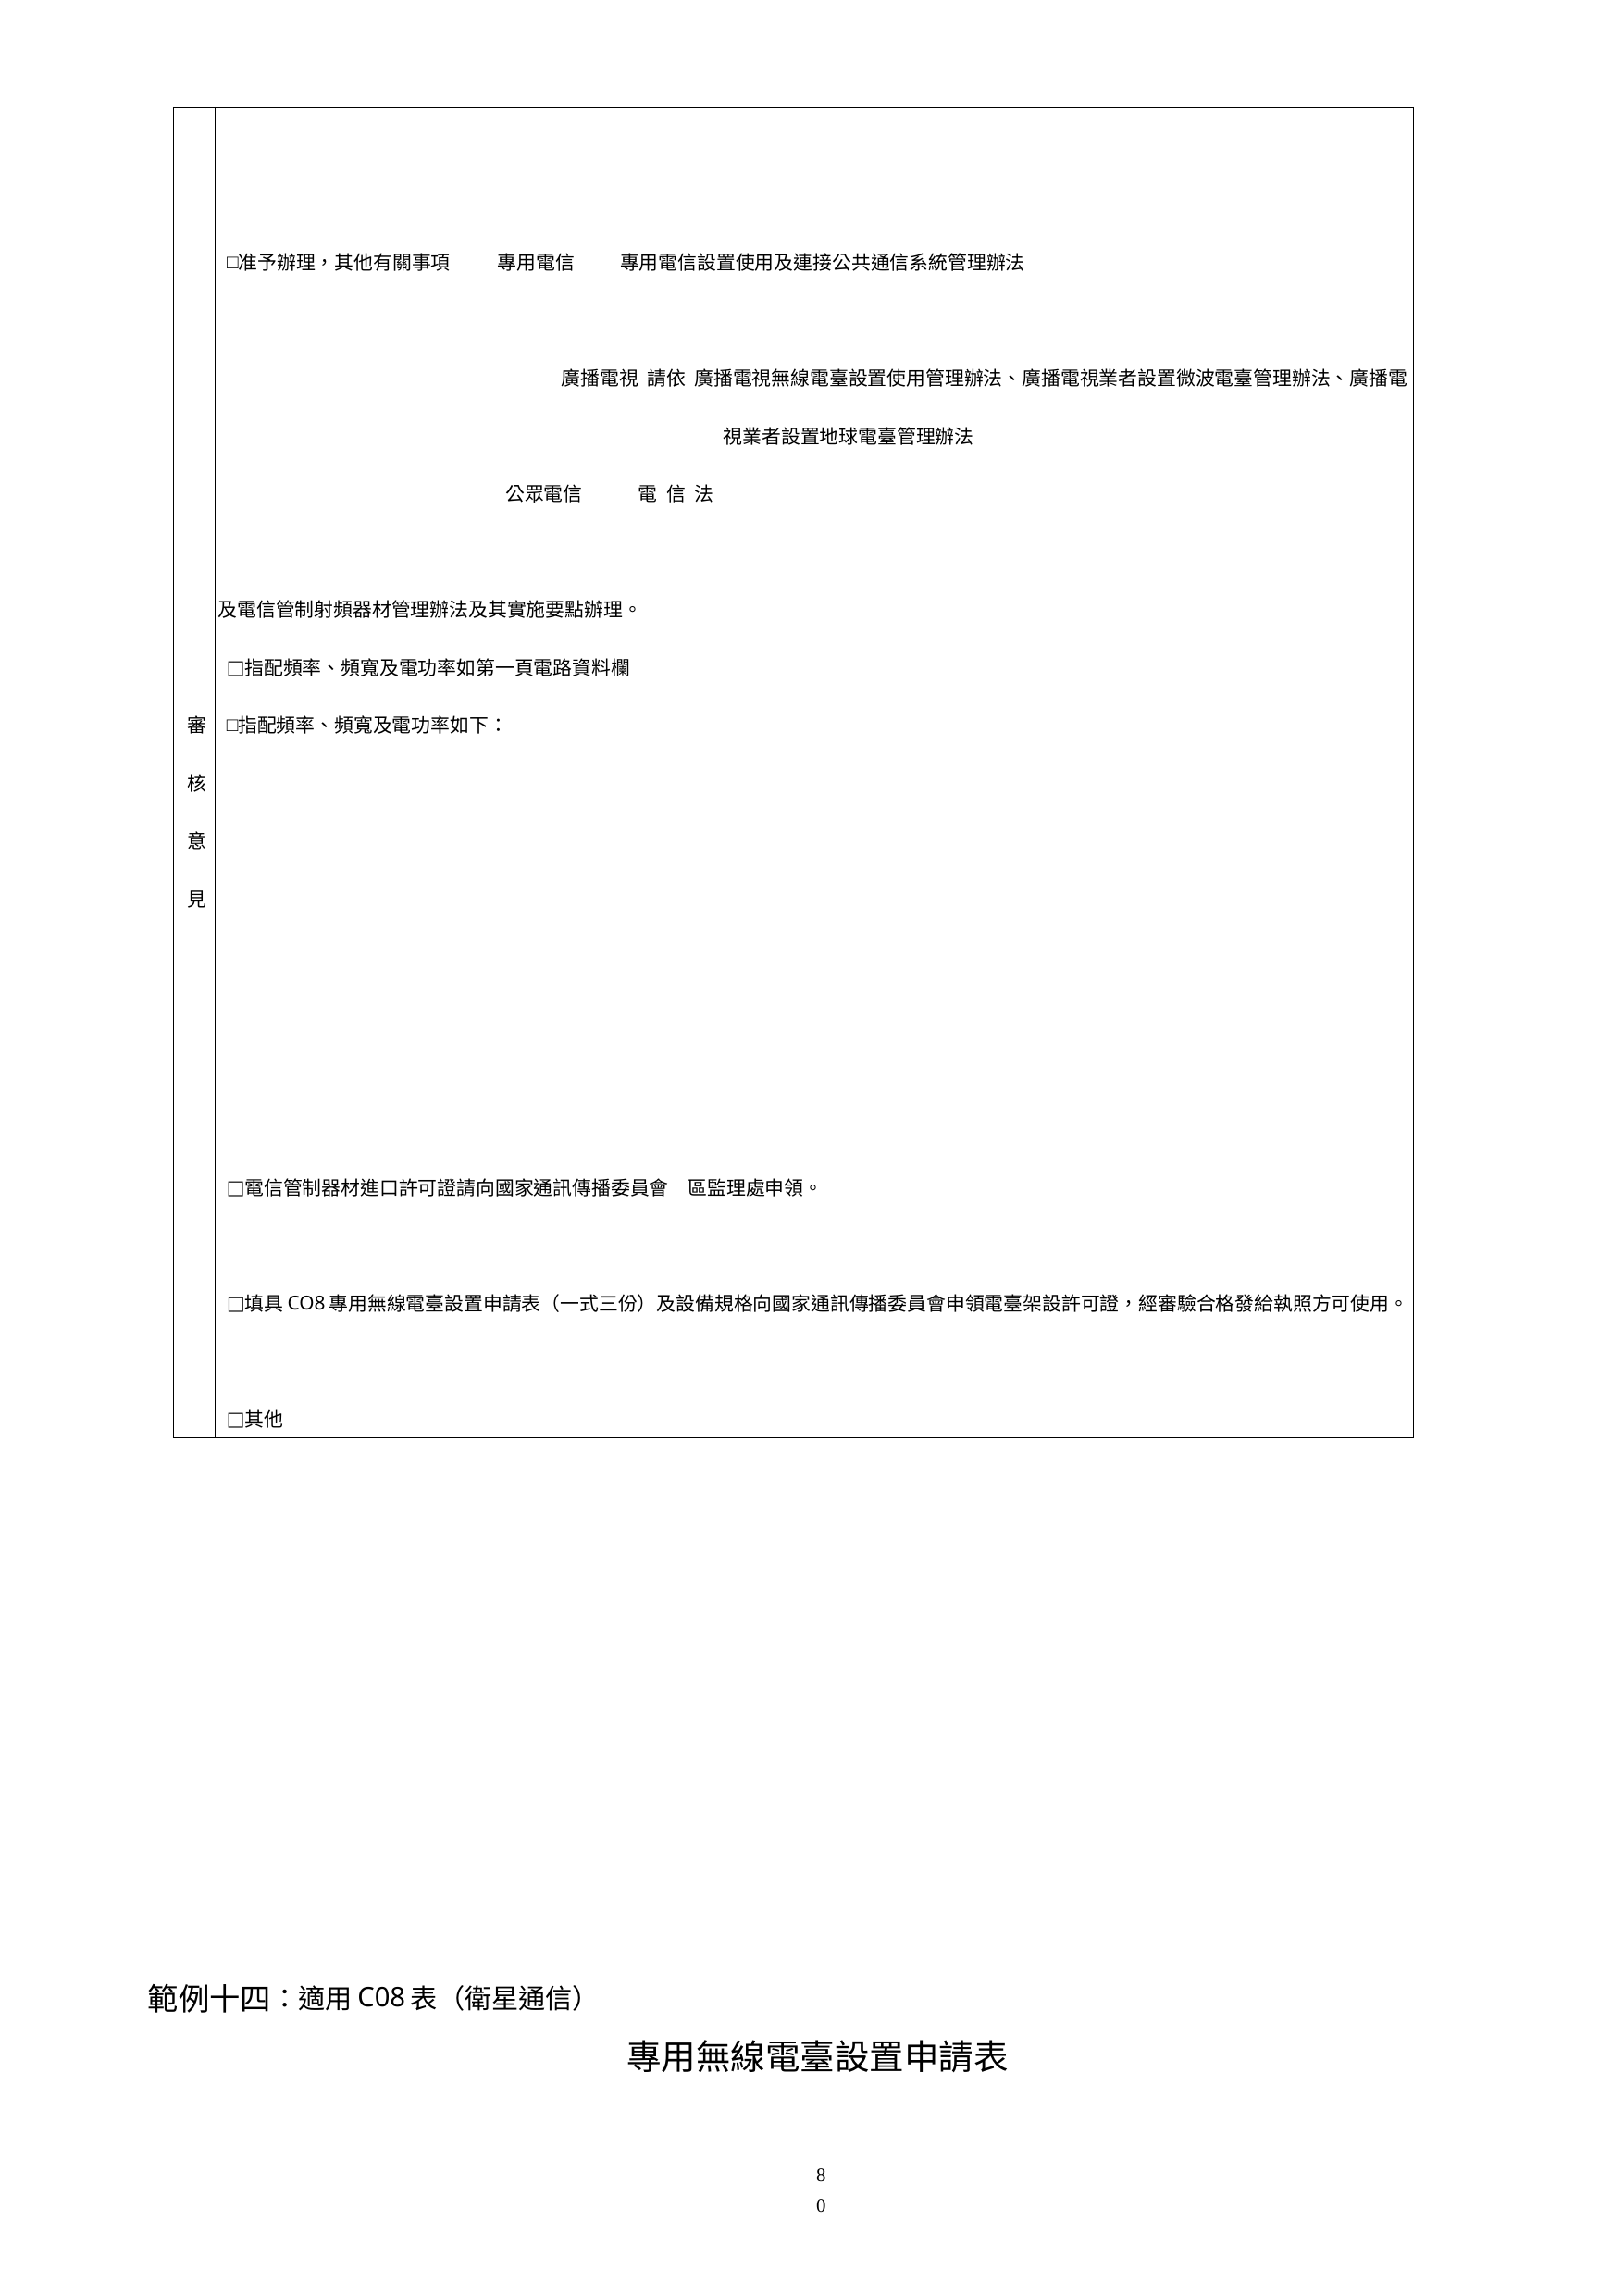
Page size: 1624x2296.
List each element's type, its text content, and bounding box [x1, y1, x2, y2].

text 專用無線電臺設置申請表 [147, 2016, 1486, 2074]
text 範例十四：適用C08表（衛星通信） [147, 1958, 1486, 2016]
table_cell 審核意見 [174, 108, 215, 1437]
table_cell [1414, 107, 1460, 1437]
table_cell □准予辦理，其他有關事項 專用電信 專用電信設置使用及連接公共通信系統管理辦法 廣播電視 請依 廣播電視無線電臺設置使用管理辦法、廣播電視業者設置微波電臺管理辦法、廣播電視業者設置地球電臺管理辦法 公眾電信 電 信 法 及電信管制射頻器材管理辦法及其實施要點辦理。 □指配頻率、頻寬及電功率如第一頁電路資料欄 □指配頻率、頻寬及電功率如下： □電信管制器材進口許可證請向國家通訊傳播委員會 區監理處申領。 □填具CO8專用無線電臺設置申請表（一式三份）及設備規格向國家通訊傳播委員會申領電臺架設許可證，經審驗合格發給執照方可使用。 □其他 [216, 108, 1413, 1437]
